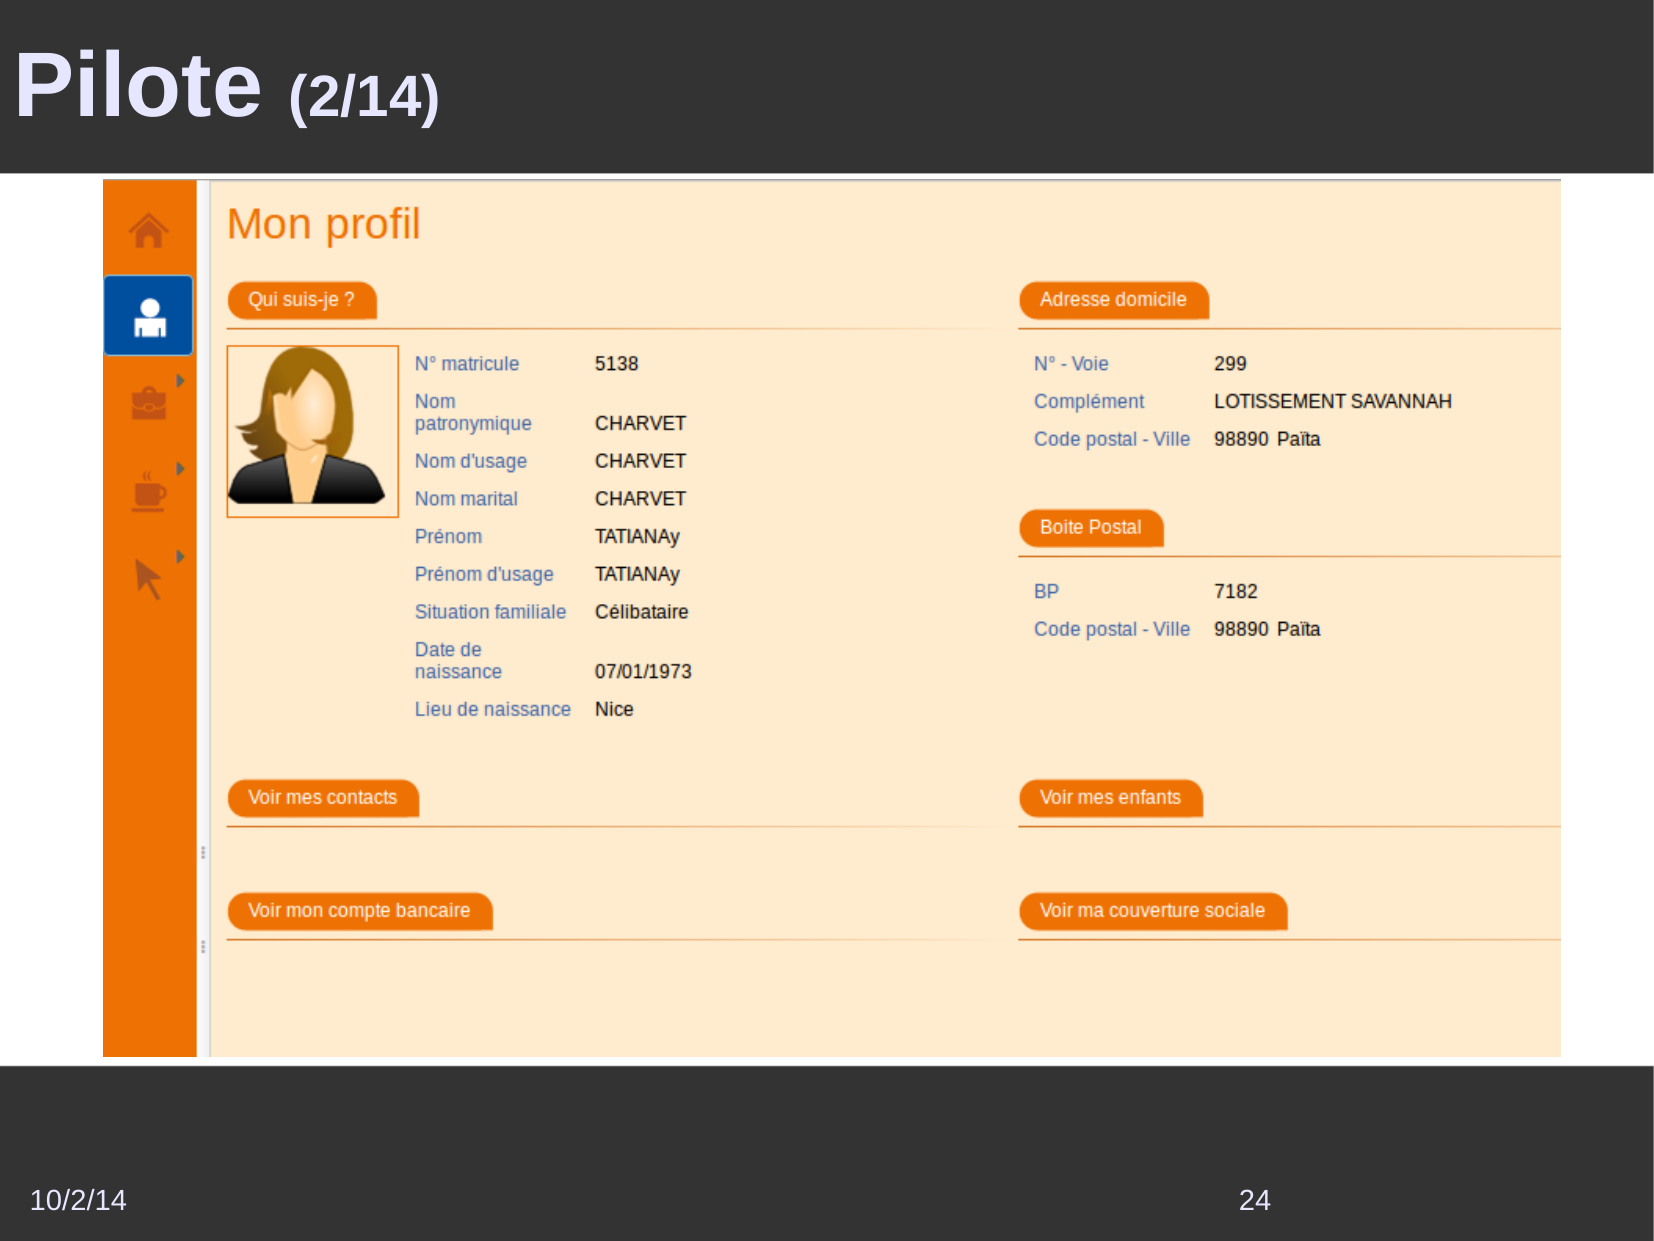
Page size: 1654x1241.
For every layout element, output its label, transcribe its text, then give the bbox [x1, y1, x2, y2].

picture [0, 0, 1654, 1241]
text_box [1238, 1181, 1625, 1241]
text_box 10/2/14 [29, 1181, 566, 1241]
title Pilote (2/14) [13, 25, 456, 136]
